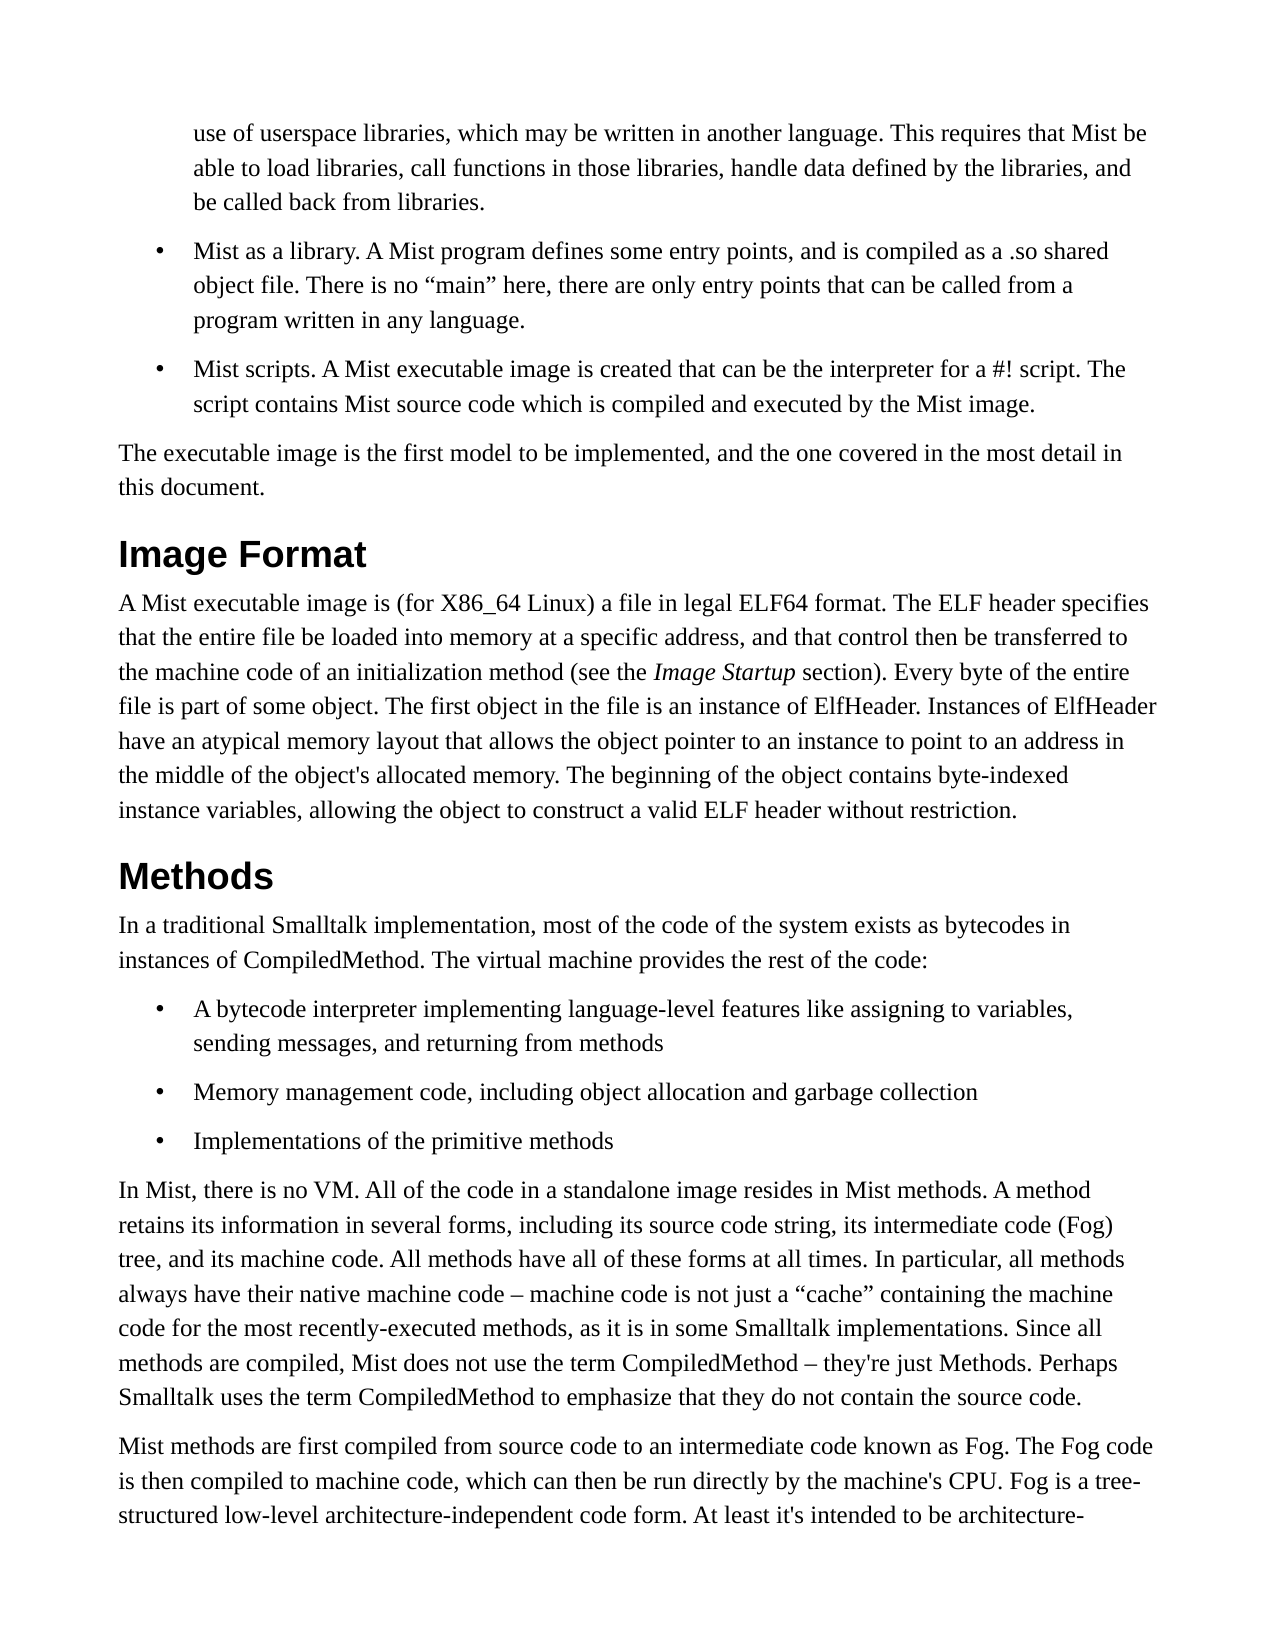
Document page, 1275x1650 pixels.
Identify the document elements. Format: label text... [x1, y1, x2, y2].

text In a traditional Smalltalk implementation, most of the code of the system exists as bytecodes in instances of CompiledMethod. The virtual machine provides the rest of the code: [118, 910, 1157, 973]
list Mist as a library. A Mist program defines some entry points, and is compiled as a .so shared object file. There is no “main” here, there are only entry points that can be called from a program written in any language. [156, 236, 1157, 334]
list Mist scripts. A Mist executable image is created that can be the interpreter for a #! script. The script contains Mist source code which is compiled and executed by the Mist image. [156, 354, 1157, 417]
list use of userspace libraries, which may be written in another language. This requires that Mist be able to load libraries, call functions in those libraries, handle data defined by the libraries, and be called back from libraries. [156, 118, 1157, 216]
list Implementations of the primitive methods [156, 1126, 1157, 1155]
text In Mist, there is no VM. All of the code in a standalone image resides in Mist methods. A method retains its information in several forms, including its source code string, its intermediate code (Fog) tree, and its machine code. All methods have all of these forms at all times. In particular, all methods always have their native machine code – machine code is not just a “cache” containing the machine code for the most recently-executed methods, as it is in some Smalltalk implementations. Since all methods are compiled, Mist does not use the term CompiledMethod – they're just Methods. Perhaps Smalltalk uses the term CompiledMethod to emphasize that they do not contain the source code. [118, 1176, 1157, 1411]
list A bytecode interpreter implementing language-level features like assigning to variables, sending messages, and returning from methods [156, 994, 1157, 1057]
text The executable image is the first model to be implemented, and the one covered in the most detail in this document. [118, 438, 1157, 501]
subtitle Methods [118, 854, 1157, 898]
subtitle Image Format [118, 532, 1157, 575]
text A Mist executable image is (for X86_64 Linux) a file in legal ELF64 format. The ELF header specifies that the entire file be loaded into memory at a specific address, and that control then be transferred to the machine code of an initialization method (see the Image Startup section). Every byte of the entire file is part of some object. The first object in the file is an instance of ElfHeader. Instances of ElfHeader have an atypical memory layout that allows the object pointer to an instance to point to an address in the middle of the object's allocated memory. The beginning of the object contains byte-indexed instance variables, allowing the object to construct a valid ELF header without restriction. [118, 588, 1157, 823]
list Memory management code, including object allocation and garbage collection [156, 1077, 1157, 1106]
text Mist methods are first compiled from source code to an intermediate code known as Fog. The Fog code is then compiled to machine code, which can then be run directly by the machine's CPU. Fog is a tree-structured low-level architecture-independent code form. At least it's intended to be architecture- [118, 1431, 1157, 1529]
